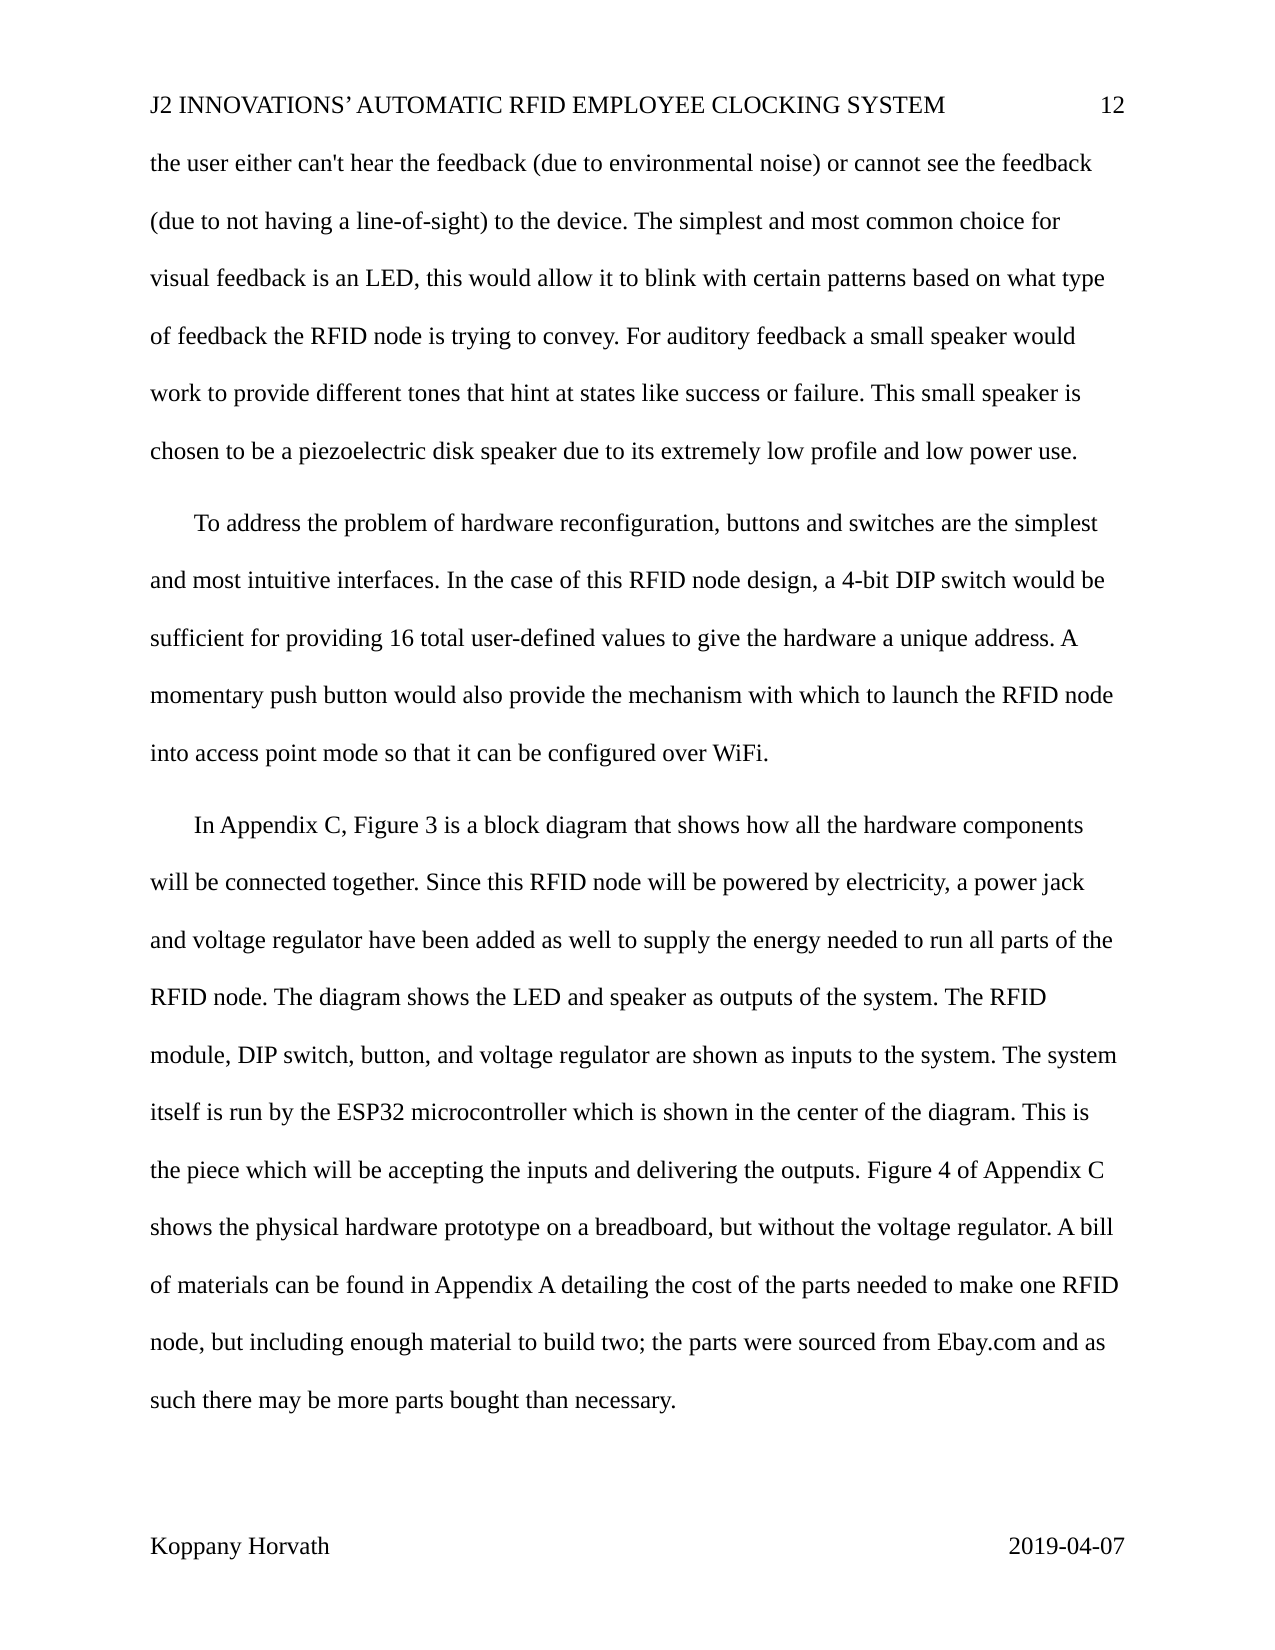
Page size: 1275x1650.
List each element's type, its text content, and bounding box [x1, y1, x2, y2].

text In Appendix C, Figure 3 is a block diagram that shows how all the hardware components will be connected together. Since this RFID node will be powered by electricity, a power jack and voltage regulator have been added as well to supply the energy needed to run all parts of the RFID node. The diagram shows the LED and speaker as outputs of the system. The RFID module, DIP switch, button, and voltage regulator are shown as inputs to the system. The system itself is run by the ESP32 microcontroller which is shown in the center of the diagram. This is the piece which will be accepting the inputs and delivering the outputs. Figure 4 of Appendix C shows the physical hardware prototype on a breadboard, but without the voltage regulator. A bill of materials can be found in Appendix A detailing the cost of the parts needed to make one RFID node, but including enough material to build two; the parts were sourced from Ebay.com and as such there may be more parts bought than necessary. [150, 810, 1125, 1414]
text the user either can't hear the feedback (due to environmental noise) or cannot see the feedback (due to not having a line-of-sight) to the device. The simplest and most common choice for visual feedback is an LED, this would allow it to blink with certain patterns based on what type of feedback the RFID node is trying to convey. For auditory feedback a small speaker would work to provide different tones that hint at states like success or failure. This small speaker is chosen to be a piezoelectric disk speaker due to its extremely low profile and low power use. [150, 148, 1125, 464]
text To address the problem of hardware reconfiguration, buttons and switches are the simplest and most intuitive interfaces. In the case of this RFID node design, a 4-bit DIP switch would be sufficient for providing 16 total user-defined values to give the hardware a unique address. A momentary push button would also provide the mechanism with which to launch the RFID node into access point mode so that it can be configured over WiFi. [150, 508, 1125, 767]
